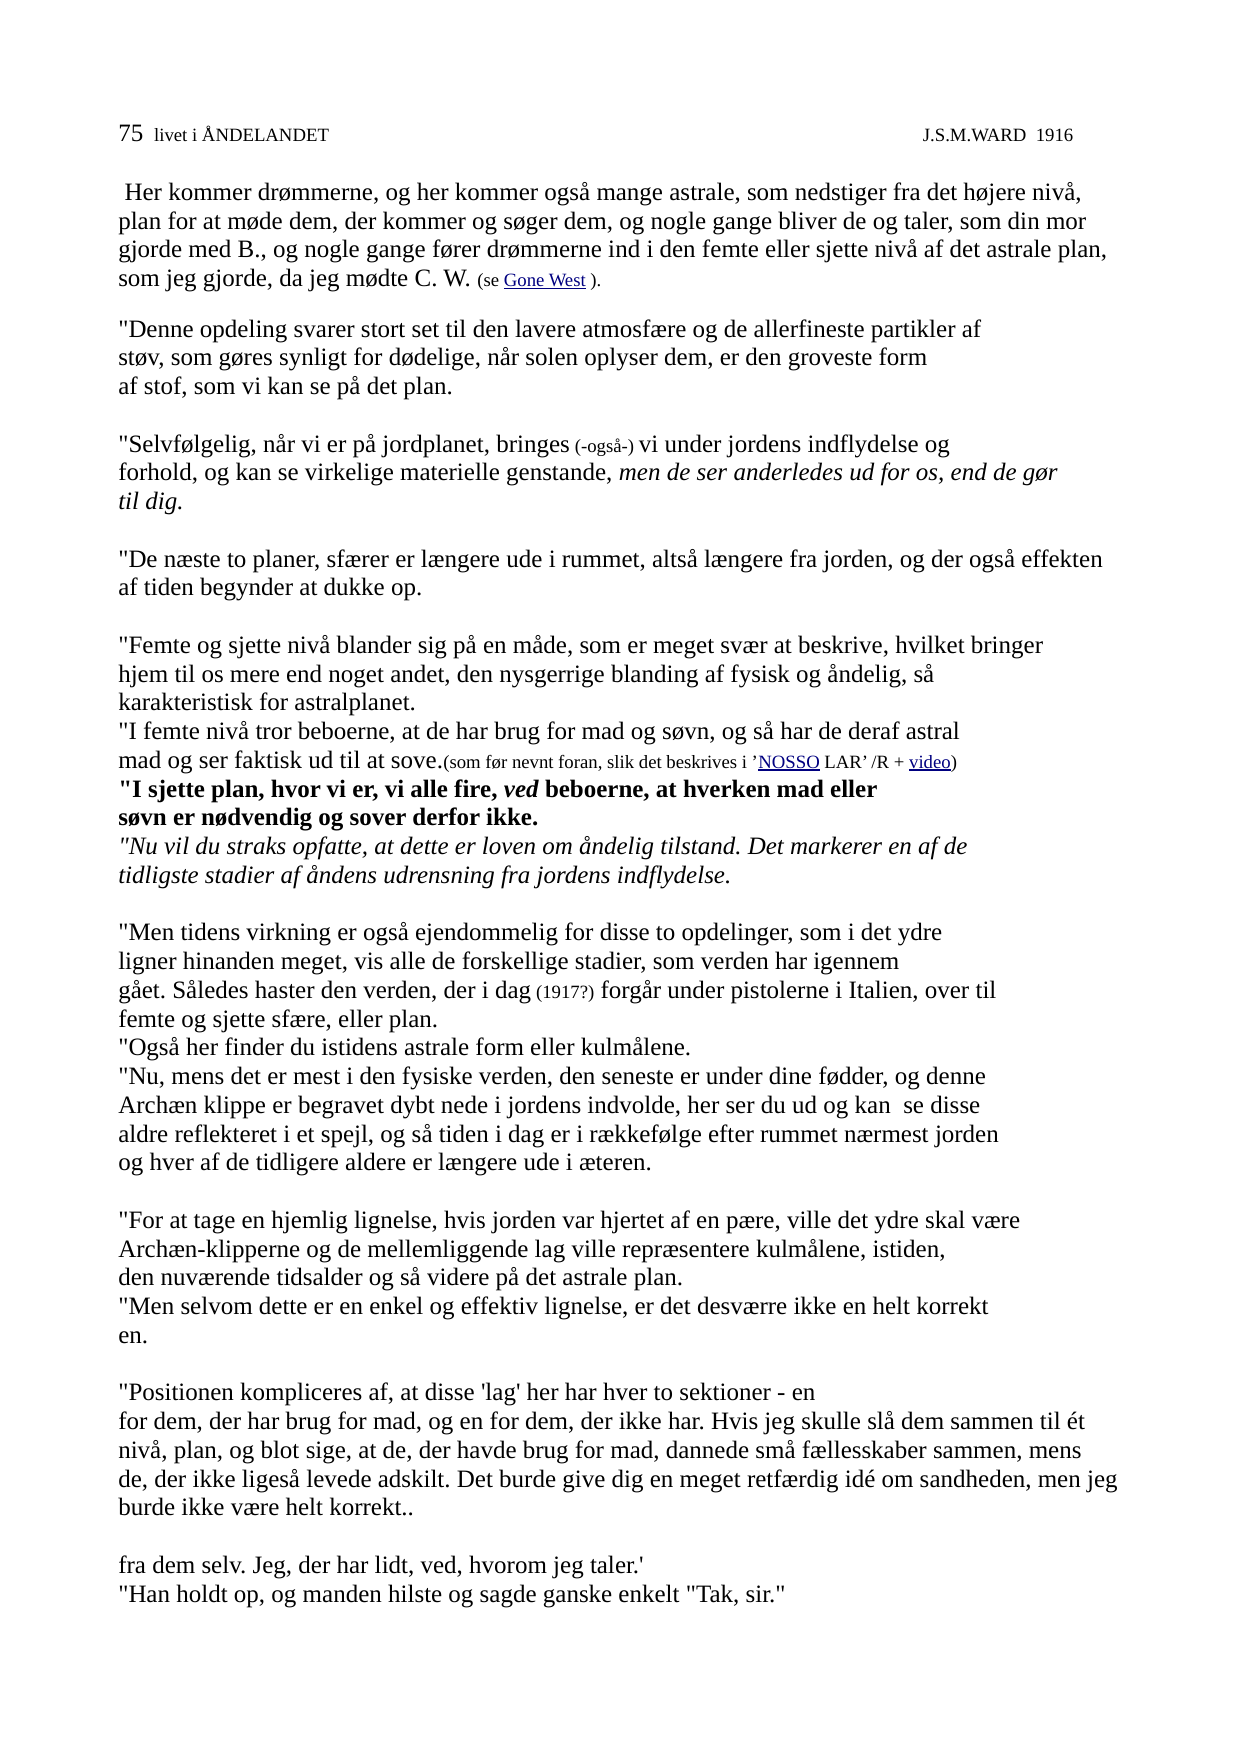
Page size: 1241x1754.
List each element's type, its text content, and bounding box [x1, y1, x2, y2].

text de, der ikke ligeså levede adskilt. Det burde give dig en meget retfærdig idé om sandheden, men jeg [118, 1464, 1122, 1492]
text tidligste stadier af åndens udrensning fra jordens indflydelse. [118, 860, 1122, 889]
text og hver af de tidligere aldere er længere ude i æteren. [118, 1147, 1122, 1176]
text burde ikke være helt korrekt.. [118, 1492, 1122, 1521]
text aldre reflekteret i et spejl, og så tiden i dag er i rækkefølge efter rummet nærmest jorden [118, 1119, 1122, 1147]
text forhold, og kan se virkelige materielle genstande, men de ser anderledes ud for os, end de gør [118, 457, 1122, 486]
text "Men tidens virkning er også ejendommelig for disse to opdelinger, som i det ydre [118, 917, 1122, 946]
text gået. Således haster den verden, der i dag (1917?) forgår under pistolerne i Italien, over til [118, 975, 1122, 1004]
text femte og sjette sfære, eller plan. [118, 1004, 1122, 1032]
text af stof, som vi kan se på det plan. [118, 371, 1122, 400]
text "Femte og sjette nivå blander sig på en måde, som er meget svær at beskrive, hvilket bringer [118, 630, 1122, 659]
text "Men selvom dette er en enkel og effektiv lignelse, er det desværre ikke en helt korrekt [118, 1291, 1122, 1320]
text "Positionen kompliceres af, at disse 'lag' her har hver to sektioner - en [118, 1377, 1122, 1406]
text støv, som gøres synligt for dødelige, når solen oplyser dem, er den groveste form [118, 342, 1122, 371]
text "Selvfølgelig, når vi er på jordplanet, bringes (-også-) vi under jordens indflydelse og [118, 429, 1122, 457]
text "Han holdt op, og manden hilste og sagde ganske enkelt "Tak, sir." [118, 1579, 1122, 1607]
text en. [118, 1320, 1122, 1349]
text til dig. [118, 486, 1122, 515]
text Archæn klippe er begravet dybt nede i jordens indvolde, her ser du ud og kan se disse [118, 1090, 1122, 1119]
text den nuværende tidsalder og så videre på det astrale plan. [118, 1262, 1122, 1291]
text karakteristisk for astralplanet. [118, 687, 1122, 716]
text Archæn-klipperne og de mellemliggende lag ville repræsentere kulmålene, istiden, [118, 1234, 1122, 1262]
text hjem til os mere end noget andet, den nysgerrige blanding af fysisk og åndelig, så [118, 659, 1122, 687]
text "Også her finder du istidens astrale form eller kulmålene. [118, 1032, 1122, 1061]
text Her kommer drømmerne, og her kommer også mange astrale, som nedstiger fra det højere nivå, plan for at møde dem, der kommer og søger dem, og nogle gange bliver de og taler, som din mor gjorde med B., og nogle gange fører drømmerne ind i den femte eller sjette nivå af det astrale plan, som jeg gjorde, da jeg mødte C. W. (se Gone West ). [118, 177, 1122, 292]
text mad og ser faktisk ud til at sove.(som før nevnt foran, slik det beskrives i ’NOSSO LAR’ /R + video) [118, 745, 1122, 774]
text "I femte nivå tror beboerne, at de har brug for mad og søvn, og så har de deraf astral [118, 716, 1122, 745]
text "Nu, mens det er mest i den fysiske verden, den seneste er under dine fødder, og denne [118, 1061, 1122, 1090]
text "For at tage en hjemlig lignelse, hvis jorden var hjertet af en pære, ville det ydre skal være [118, 1205, 1122, 1234]
text nivå, plan, og blot sige, at de, der havde brug for mad, dannede små fællesskaber sammen, mens [118, 1435, 1122, 1464]
text "De næste to planer, sfærer er længere ude i rummet, altså længere fra jorden, og der også effekten af tiden begynder at dukke op. [118, 544, 1122, 601]
text ligner hinanden meget, vis alle de forskellige stadier, som verden har igennem [118, 946, 1122, 975]
text "Denne opdeling svarer stort set til den lavere atmosfære og de allerfineste partikler af [118, 314, 1122, 342]
text "Nu vil du straks opfatte, at dette er loven om åndelig tilstand. Det markerer en af de [118, 831, 1122, 860]
text søvn er nødvendig og sover derfor ikke. [118, 802, 1122, 831]
text "I sjette plan, hvor vi er, vi alle fire, ved beboerne, at hverken mad eller [118, 774, 1122, 802]
text fra dem selv. Jeg, der har lidt, ved, hvorom jeg taler.' [118, 1550, 1122, 1579]
text for dem, der har brug for mad, og en for dem, der ikke har. Hvis jeg skulle slå dem sammen til ét [118, 1406, 1122, 1435]
